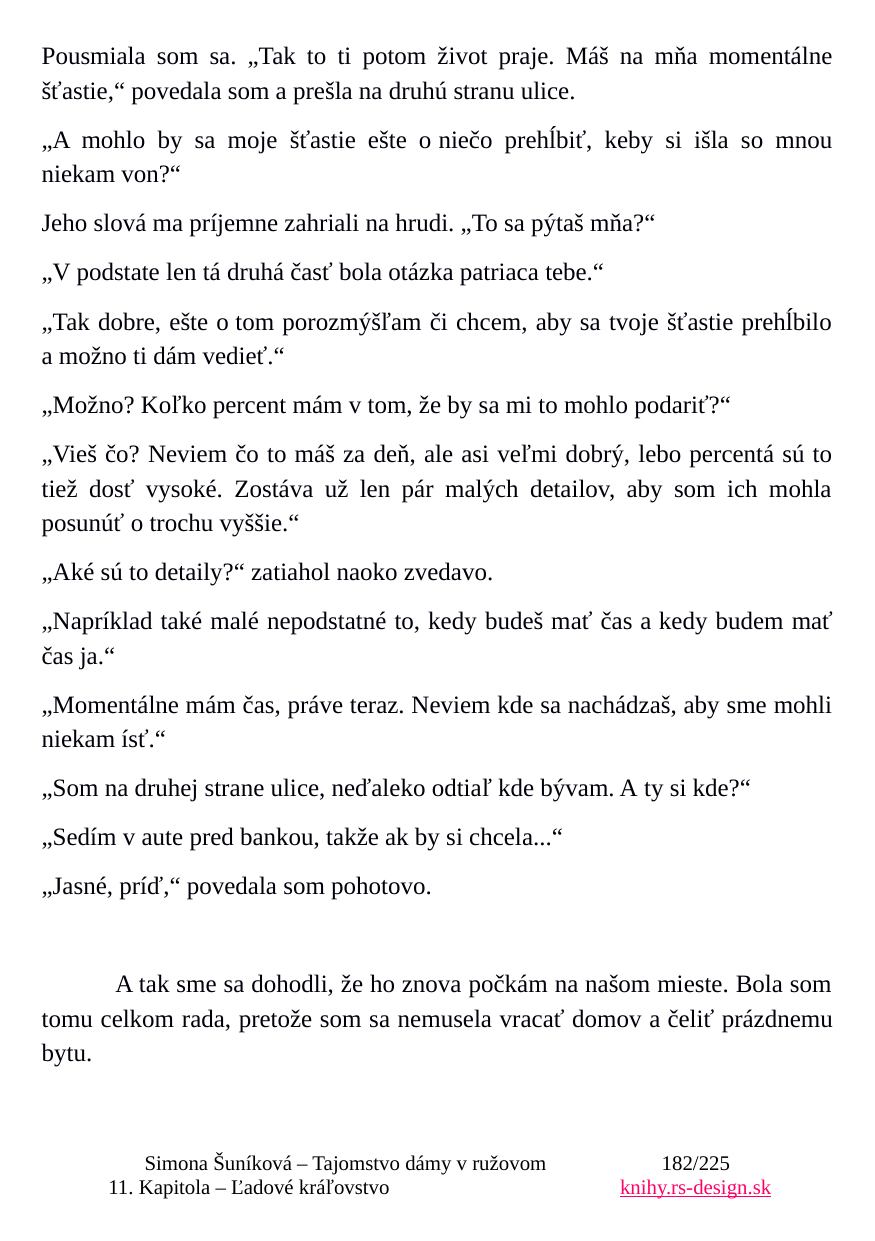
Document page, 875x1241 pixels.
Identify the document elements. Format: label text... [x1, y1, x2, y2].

text „Tak dobre, ešte o tom porozmýšľam či chcem, aby sa tvoje šťastie prehĺbilo a možno ti dám vedieť.“ [41, 307, 833, 370]
text „Vieš čo? Neviem čo to máš za deň, ale asi veľmi dobrý, lebo percentá sú to tiež dosť vysoké. Zostáva už len pár malých detailov, aby som ich mohla posunúť o trochu vyššie.“ [41, 439, 833, 537]
text „Som na druhej strane ulice, neďaleko odtiaľ kde bývam. A ty si kde?“ [41, 773, 833, 802]
text „V podstate len tá druhá časť bola otázka patriaca tebe.“ [41, 257, 833, 286]
text „A mohlo by sa moje šťastie ešte o niečo prehĺbiť, keby si išla so mnou niekam von?“ [41, 125, 833, 188]
text „Aké sú to detaily?“ zatiahol naoko zvedavo. [41, 557, 833, 586]
text „Možno? Koľko percent mám v tom, že by sa mi to mohlo podariť?“ [41, 390, 833, 419]
text „Sedím v aute pred bankou, takže ak by si chcela...“ [41, 822, 833, 851]
text „Momentálne mám čas, práve teraz. Neviem kde sa nachádzaš, aby sme mohli niekam ísť.“ [41, 690, 833, 753]
text Jeho slová ma príjemne zahriali na hrudi. „To sa pýtaš mňa?“ [41, 208, 833, 237]
text Pousmiala som sa. „Tak to ti potom život praje. Máš na mňa momentálne šťastie,“ povedala som a prešla na druhú stranu ulice. [41, 41, 833, 104]
text „Napríklad také malé nepodstatné to, kedy budeš mať čas a kedy budem mať čas ja.“ [41, 606, 833, 669]
text A tak sme sa dohodli, že ho znova počkám na našom mieste. Bola som tomu celkom rada, pretože som sa nemusela vracať domov a čeliť prázdnemu bytu. [41, 969, 833, 1067]
text „Jasné, príď,“ povedala som pohotovo. [41, 871, 833, 900]
